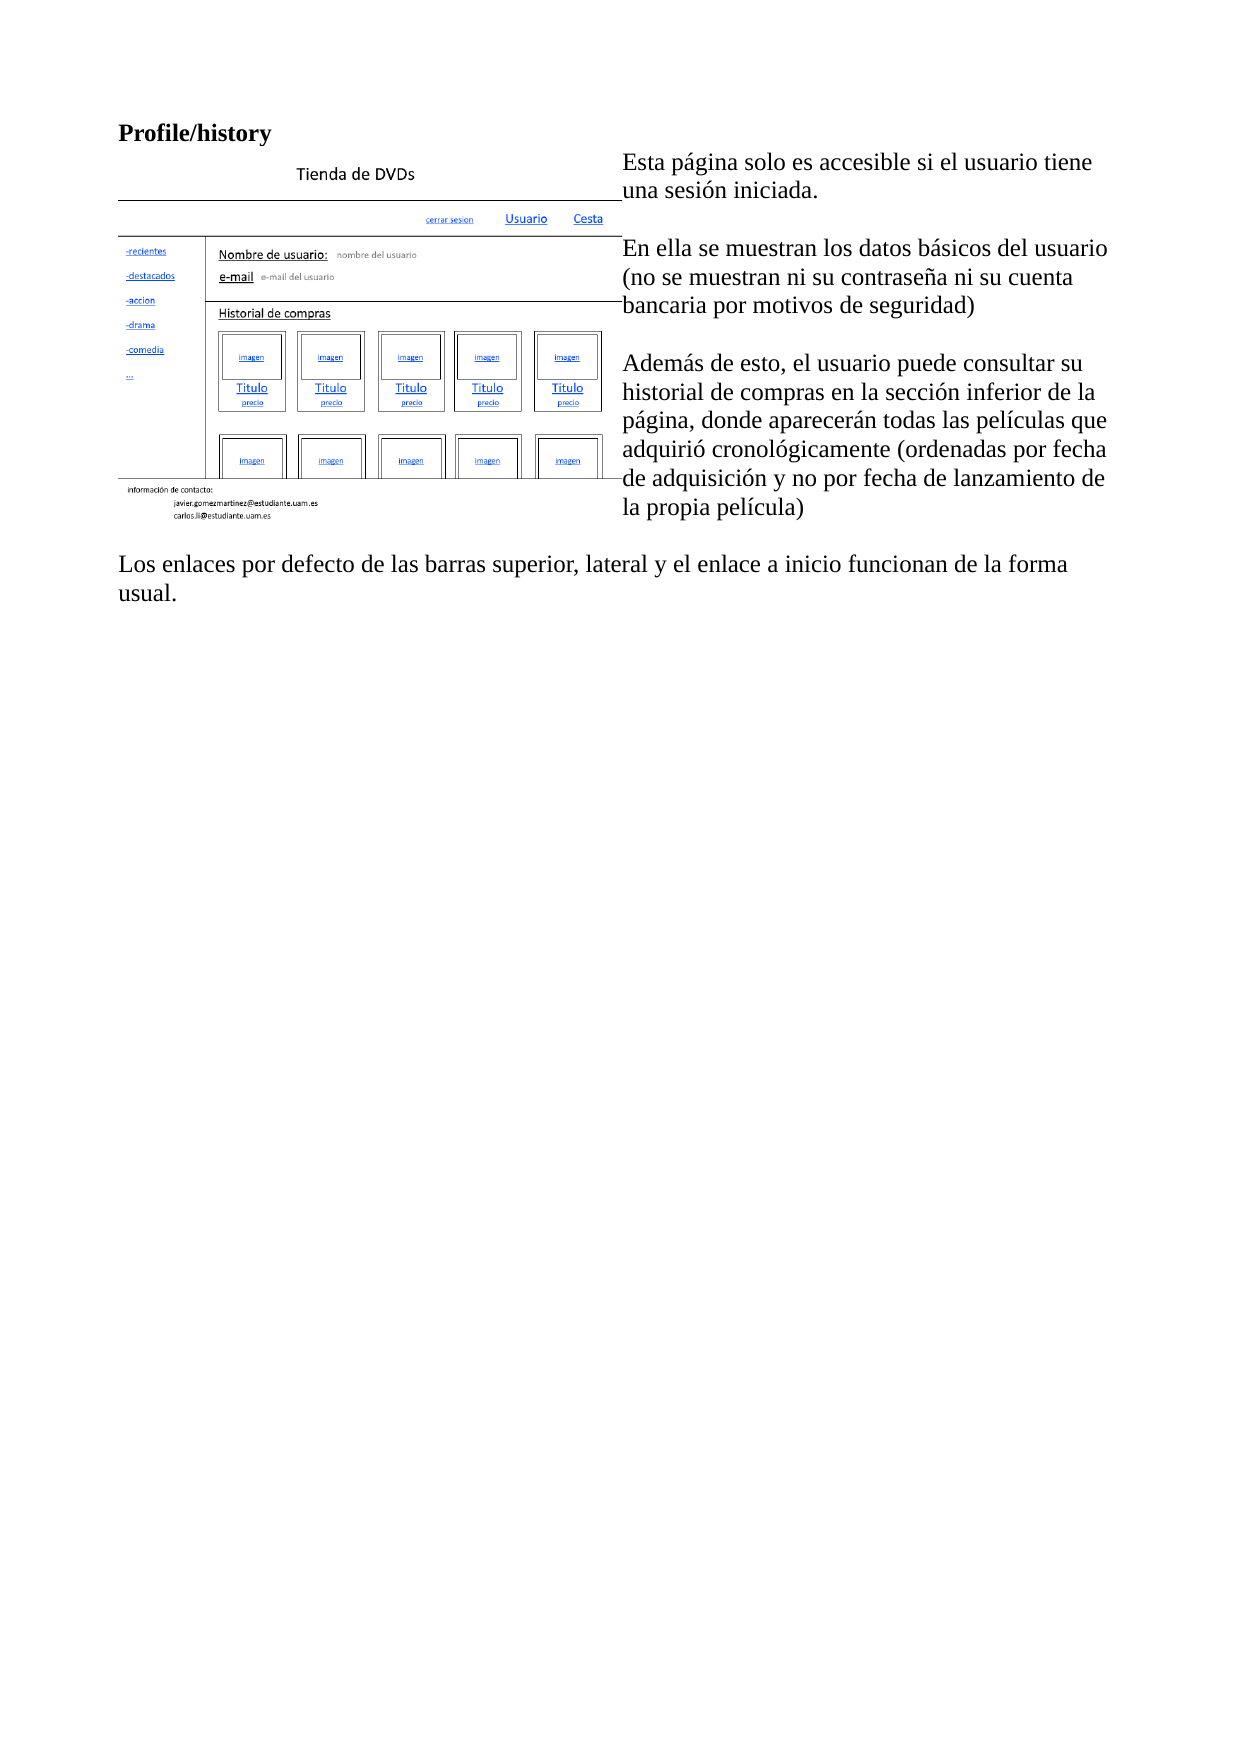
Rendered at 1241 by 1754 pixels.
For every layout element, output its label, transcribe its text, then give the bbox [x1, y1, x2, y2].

text Esta página solo es accesible si el usuario tiene una sesión iniciada. [623, 147, 1122, 204]
text Profile/history [118, 118, 1122, 147]
text Además de esto, el usuario puede consultar su historial de compras en la sección inferior de la página, donde aparecerán todas las películas que adquirió cronológicamente (ordenadas por fecha de adquisición y no por fecha de lanzamiento de la propia película) [623, 348, 1122, 521]
text En ella se muestran los datos básicos del usuario (no se muestran ni su contraseña ni su cuenta bancaria por motivos de seguridad) [623, 233, 1122, 319]
text Los enlaces por defecto de las barras superior, lateral y el enlace a inicio funcionan de la forma usual. [118, 549, 1122, 607]
picture [118, 146, 623, 525]
